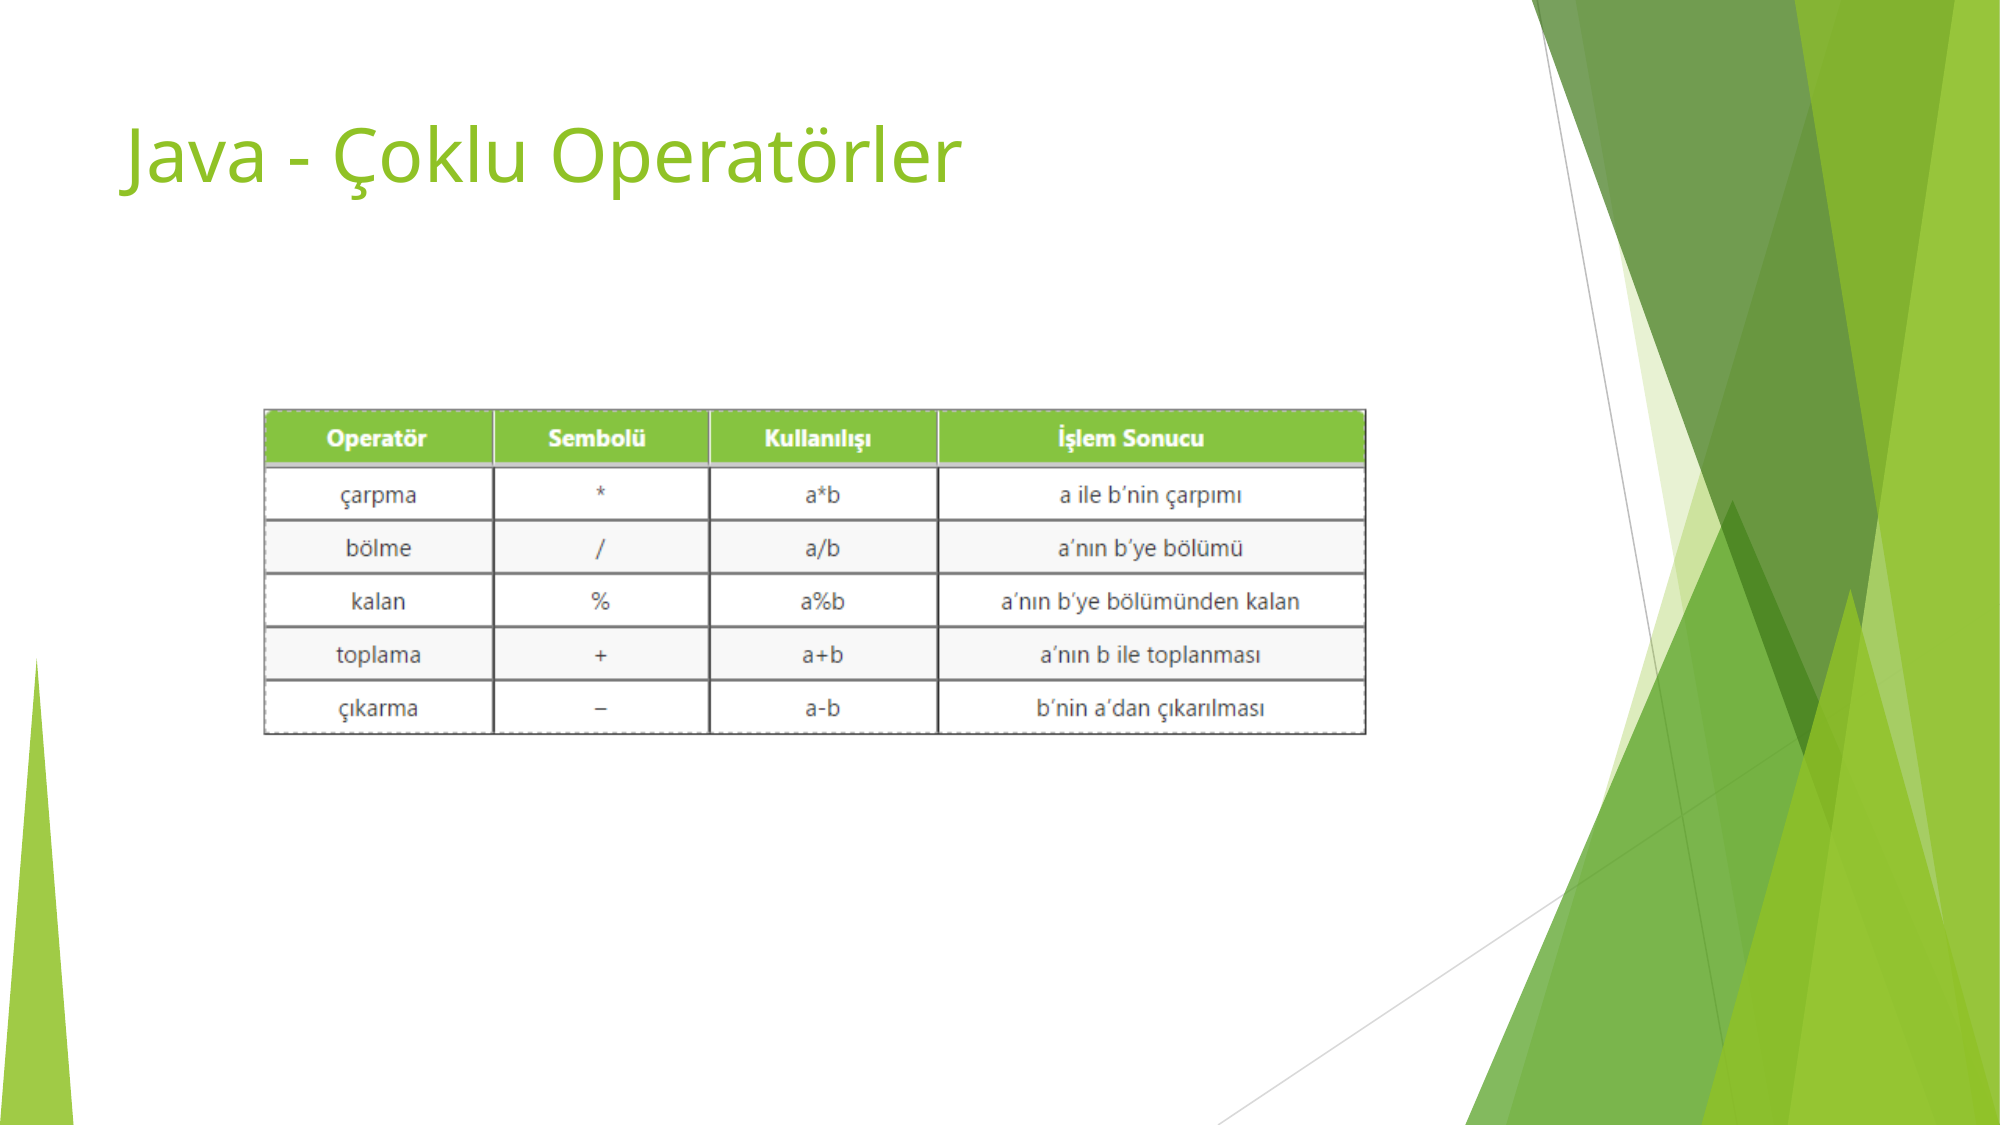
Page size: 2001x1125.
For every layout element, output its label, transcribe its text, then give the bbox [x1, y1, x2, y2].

picture [259, 395, 1373, 743]
title Java - Çoklu Operatörler [111, 99, 1522, 317]
